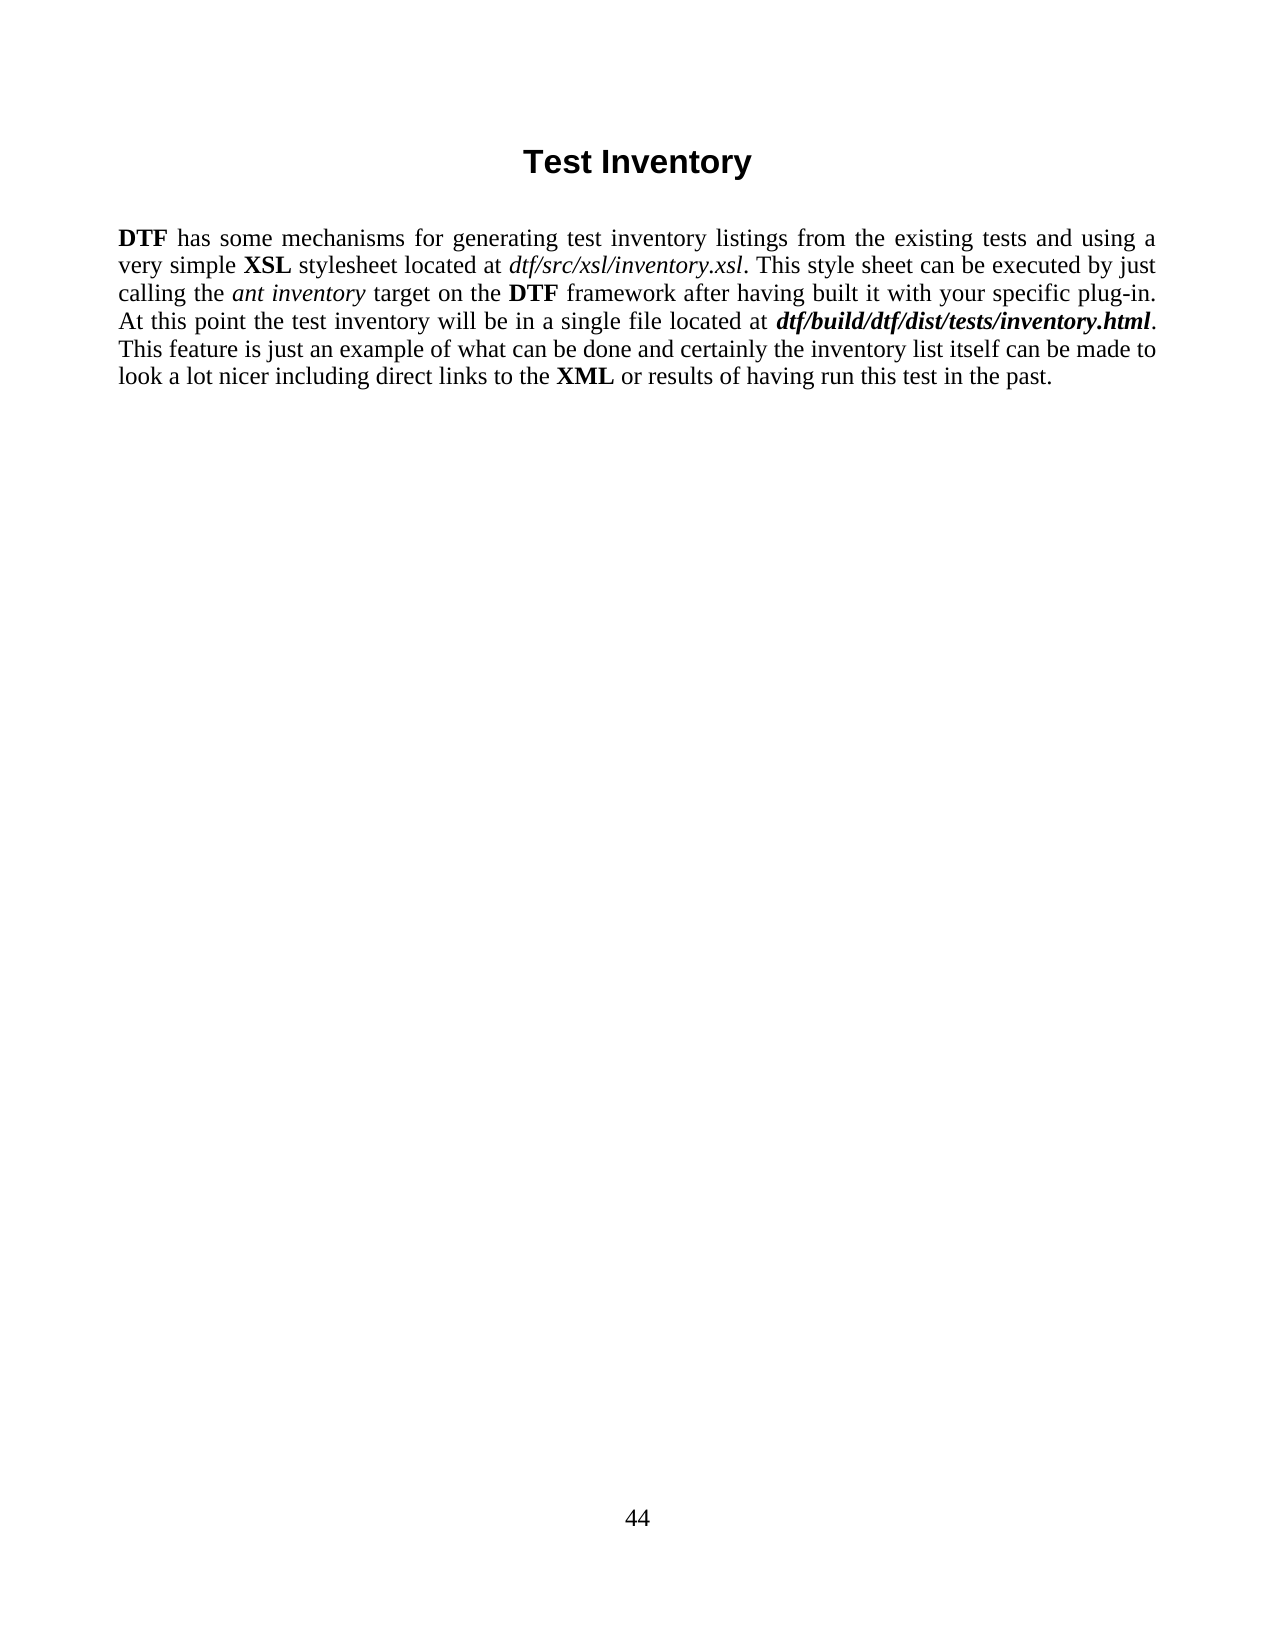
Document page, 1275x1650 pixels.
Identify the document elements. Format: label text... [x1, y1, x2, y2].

text DTF has some mechanisms for generating test inventory listings from the existing tests and using a very simple XSL stylesheet located at dtf/src/xsl/inventory.xsl. This style sheet can be executed by just calling the ant inventory target on the DTF framework after having built it with your specific plug-in. At this point the test inventory will be in a single file located at dtf/build/dtf/dist/tests/inventory.html. This feature is just an example of what can be done and certainly the inventory list itself can be made to look a lot nicer including direct links to the XML or results of having run this test in the past. [118, 224, 1157, 390]
subtitle Test Inventory [118, 143, 1157, 181]
